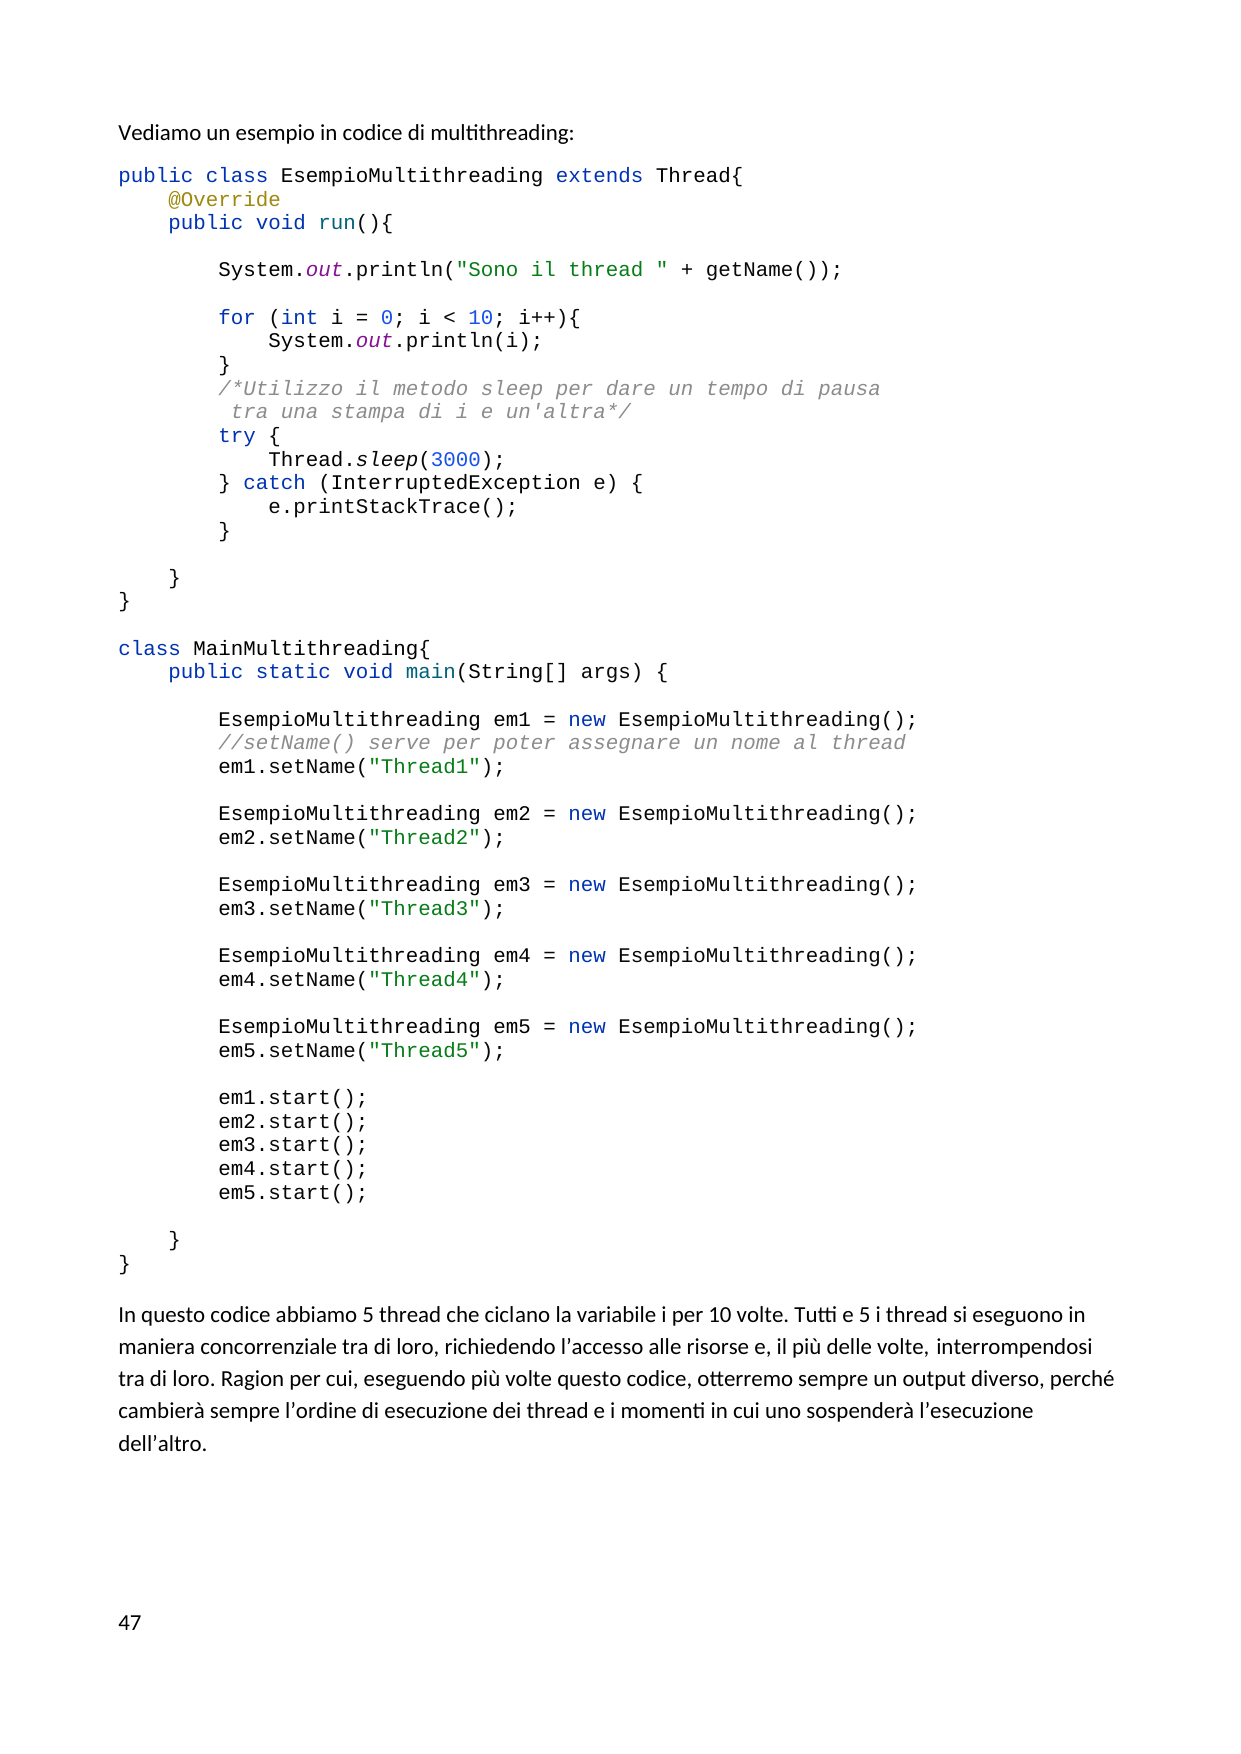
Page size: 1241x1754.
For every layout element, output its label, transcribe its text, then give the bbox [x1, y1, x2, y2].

text In questo codice abbiamo 5 thread che ciclano la variabile i per 10 volte. Tutti e 5 i thread si eseguono in maniera concorrenziale tra di loro, richiedendo l’accesso alle risorse e, il più delle volte, interrompendosi tra di loro. Ragion per cui, eseguendo più volte questo codice, otterremo sempre un output diverso, perché cambierà sempre l’ordine di esecuzione dei thread e i momenti in cui uno sospenderà l’esecuzione dell’altro. [118, 1300, 1122, 1457]
text Vediamo un esempio in codice di multithreading: [118, 118, 1122, 146]
text public class EsempioMultithreading extends Thread{ @Override public void run(){ System.out.println("Sono il thread " + getName()); for (int i = 0; i < 10; i++){ System.out.println(i); } /*Utilizzo il metodo sleep per dare un tempo di pausa tra una stampa di i e un'altra*/ try { Thread.sleep(3000); } catch (InterruptedException e) { e.printStackTrace(); } } } class MainMultithreading{ public static void main(String[] args) { EsempioMultithreading em1 = new EsempioMultithreading(); //setName() serve per poter assegnare un nome al thread em1.setName("Thread1"); EsempioMultithreading em2 = new EsempioMultithreading(); em2.setName("Thread2"); EsempioMultithreading em3 = new EsempioMultithreading(); em3.setName("Thread3"); EsempioMultithreading em4 = new EsempioMultithreading(); em4.setName("Thread4"); EsempioMultithreading em5 = new EsempioMultithreading(); em5.setName("Thread5"); em1.start(); em2.start(); em3.start(); em4.start(); em5.start(); } } [118, 165, 1122, 1276]
